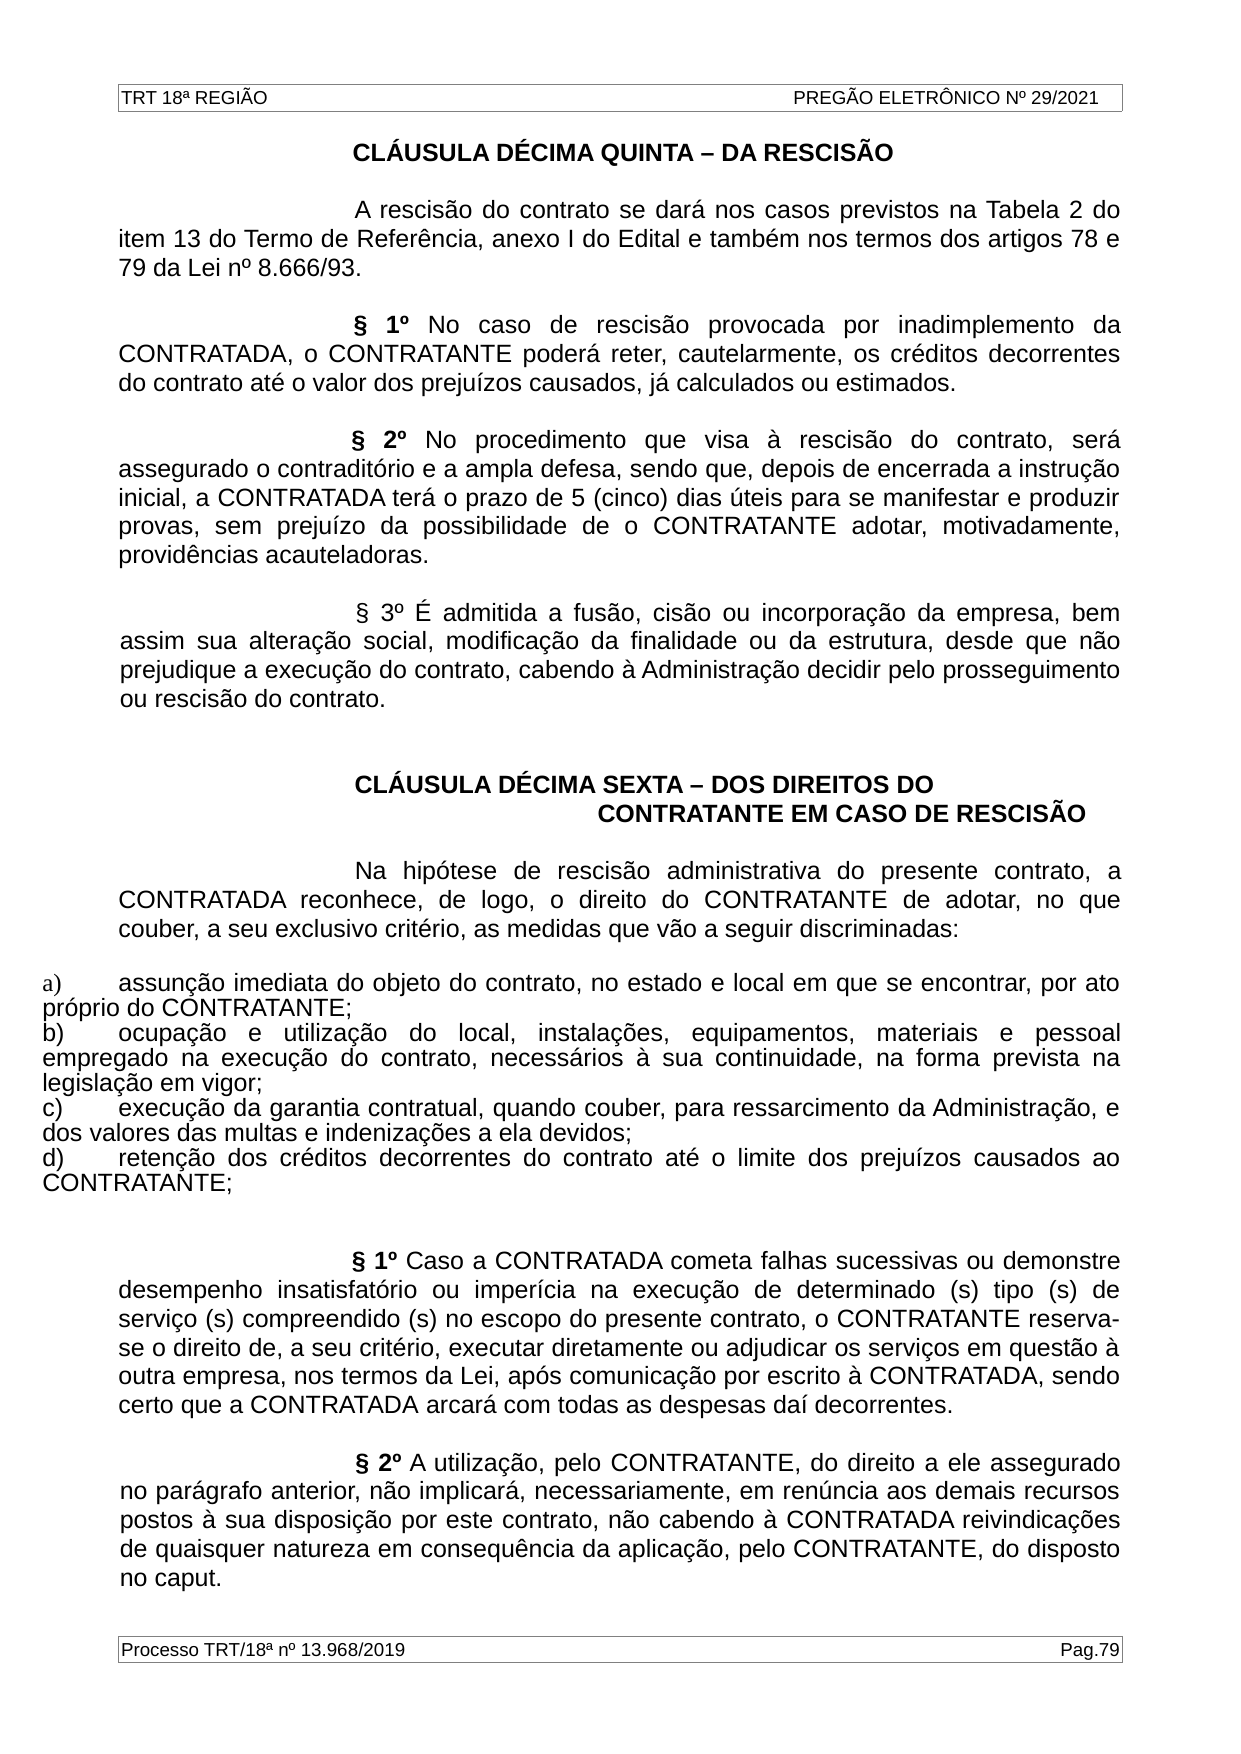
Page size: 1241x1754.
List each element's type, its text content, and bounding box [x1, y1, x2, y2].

text CONTRATANTE EM CASO DE RESCISÃO [354, 799, 1122, 827]
text A rescisão do contrato se dará nos casos previstos na Tabela 2 do item 13 do Termo de Referência, anexo I do Edital e também nos termos dos artigos 78 e 79 da Lei nº 8.666/93. [118, 195, 1122, 281]
list assunção imediata do objeto do contrato, no estado e local em que se encontrar, por ato próprio do CONTRATANTE; [42, 971, 1122, 1021]
text § 3º É admitida a fusão, cisão ou incorporação da empresa, bem assim sua alteração social, modificação da finalidade ou da estrutura, desde que não prejudique a execução do contrato, cabendo à Administração decidir pelo prosseguimento ou rescisão do contrato. [119, 597, 1122, 712]
text § 1º Caso a CONTRATADA cometa falhas sucessivas ou demonstre desempenho insatisfatório ou imperícia na execução de determinado (s) tipo (s) de serviço (s) compreendido (s) no escopo do presente contrato, o CONTRATANTE reserva-se o direito de, a seu critério, executar diretamente ou adjudicar os serviços em questão à outra empresa, nos termos da Lei, após comunicação por escrito à CONTRATADA, sendo certo que a CONTRATADA arcará com todas as despesas daí decorrentes. [118, 1246, 1122, 1419]
text § 2º A utilização, pelo CONTRATANTE, do direito a ele assegurado no parágrafo anterior, não implicará, necessariamente, em renúncia aos demais recursos postos à sua disposição por este contrato, não cabendo à CONTRATADA reivindicações de quaisquer natureza em consequência da aplicação, pelo CONTRATANTE, do disposto no caput. [119, 1447, 1122, 1591]
list retenção dos créditos decorrentes do contrato até o limite dos prejuízos causados ao CONTRATANTE; [42, 1146, 1122, 1196]
text § 1º No caso de rescisão provocada por inadimplemento da CONTRATADA, o CONTRATANTE poderá reter, cautelarmente, os créditos decorrentes do contrato até o valor dos prejuízos causados, já calculados ou estimados. [118, 310, 1122, 396]
text § 2º No procedimento que visa à rescisão do contrato, será assegurado o contraditório e a ampla defesa, sendo que, depois de encerrada a instrução inicial, a CONTRATADA terá o prazo de 5 (cinco) dias úteis para se manifestar e produzir provas, sem prejuízo da possibilidade de o CONTRATANTE adotar, motivadamente, providências acauteladoras. [118, 425, 1122, 569]
list execução da garantia contratual, quando couber, para ressarcimento da Administração, e dos valores das multas e indenizações a ela devidos; [42, 1096, 1122, 1146]
text CLÁUSULA DÉCIMA QUINTA – DA RESCISÃO [118, 137, 1122, 166]
text Na hipótese de rescisão administrativa do presente contrato, a CONTRATADA reconhece, de logo, o direito do CONTRATANTE de adotar, no que couber, a seu exclusivo critério, as medidas que vão a seguir discriminadas: [118, 856, 1122, 942]
text CLÁUSULA DÉCIMA SEXTA – DOS DIREITOS DO [354, 770, 1122, 799]
list ocupação e utilização do local, instalações, equipamentos, materiais e pessoal empregado na execução do contrato, necessários à sua continuidade, na forma prevista na legislação em vigor; [42, 1021, 1122, 1096]
